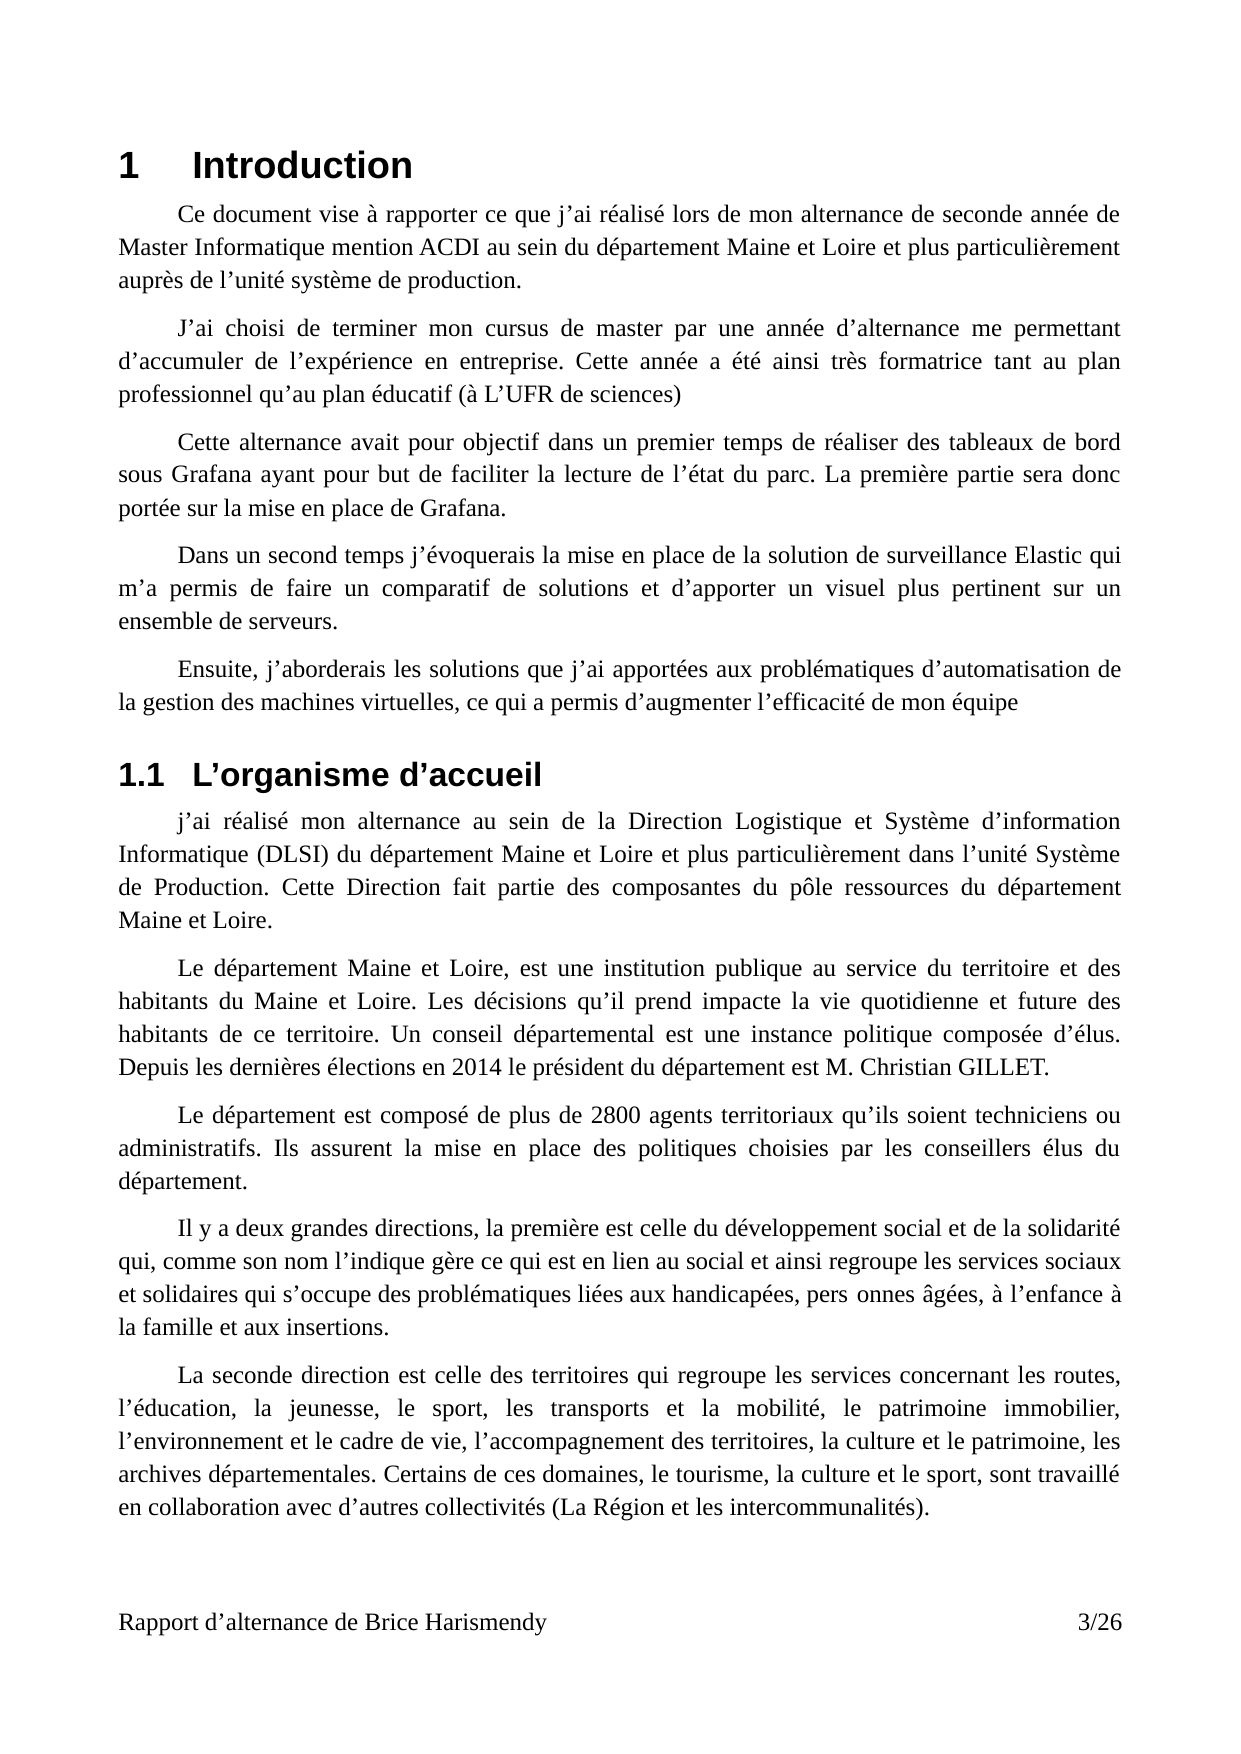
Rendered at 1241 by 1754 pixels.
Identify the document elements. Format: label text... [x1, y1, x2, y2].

text Ce document vise à rapporter ce que j’ai réalisé lors de mon alternance de seconde année de Master Informatique mention ACDI au sein du département Maine et Loire et plus particulièrement auprès de l’unité système de production. [118, 199, 1122, 294]
subtitle Introduction [118, 143, 1122, 187]
text Il y a deux grandes directions, la première est celle du développement social et de la solidarité qui, comme son nom l’indique gère ce qui est en lien au social et ainsi regroupe les services sociaux et solidaires qui s’occupe des problématiques liées aux handicapées, pers onnes âgées, à l’enfance à la famille et aux insertions. [118, 1213, 1122, 1341]
text Le département Maine et Loire, est une institution publique au service du territoire et des habitants du Maine et Loire. Les décisions qu’il prend impacte la vie quotidienne et future des habitants de ce territoire. Un conseil départemental est une instance politique composée d’élus. Depuis les dernières élections en 2014 le président du département est M. Christian GILLET. [118, 953, 1122, 1081]
text Ensuite, j’aborderais les solutions que j’ai apportées aux problématiques d’automatisation de la gestion des machines virtuelles, ce qui a permis d’augmenter l’efficacité de mon équipe [118, 654, 1122, 716]
text J’ai choisi de terminer mon cursus de master par une année d’alternance me permettant d’accumuler de l’expérience en entreprise. Cette année a été ainsi très formatrice tant au plan professionnel qu’au plan éducatif (à L’UFR de sciences) [118, 313, 1122, 408]
text j’ai réalisé mon alternance au sein de la Direction Logistique et Système d’information Informatique (DLSI) du département Maine et Loire et plus particulièrement dans l’unité Système de Production. Cette Direction fait partie des composantes du pôle ressources du département Maine et Loire. [118, 806, 1122, 934]
text Cette alternance avait pour objectif dans un premier temps de réaliser des tableaux de bord sous Grafana ayant pour but de faciliter la lecture de l’état du parc. La première partie sera donc portée sur la mise en place de Grafana. [118, 427, 1122, 521]
text La seconde direction est celle des territoires qui regroupe les services concernant les routes, l’éducation, la jeunesse, le sport, les transports et la mobilité, le patrimoine immobilier, l’environnement et le cadre de vie, l’accompagnement des territoires, la culture et le patrimoine, les archives départementales. Certains de ces domaines, le tourisme, la culture et le sport, sont travaillé en collaboration avec d’autres collectivités (La Région et les intercommunalités). [118, 1360, 1122, 1521]
subtitle L’organisme d’accueil [118, 755, 1122, 794]
text Le département est composé de plus de 2800 agents territoriaux qu’ils soient techniciens ou administratifs. Ils assurent la mise en place des politiques choisies par les conseillers élus du département. [118, 1100, 1122, 1194]
text Dans un second temps j’évoquerais la mise en place de la solution de surveillance Elastic qui m’a permis de faire un comparatif de solutions et d’apporter un visuel plus pertinent sur un ensemble de serveurs. [118, 540, 1122, 635]
